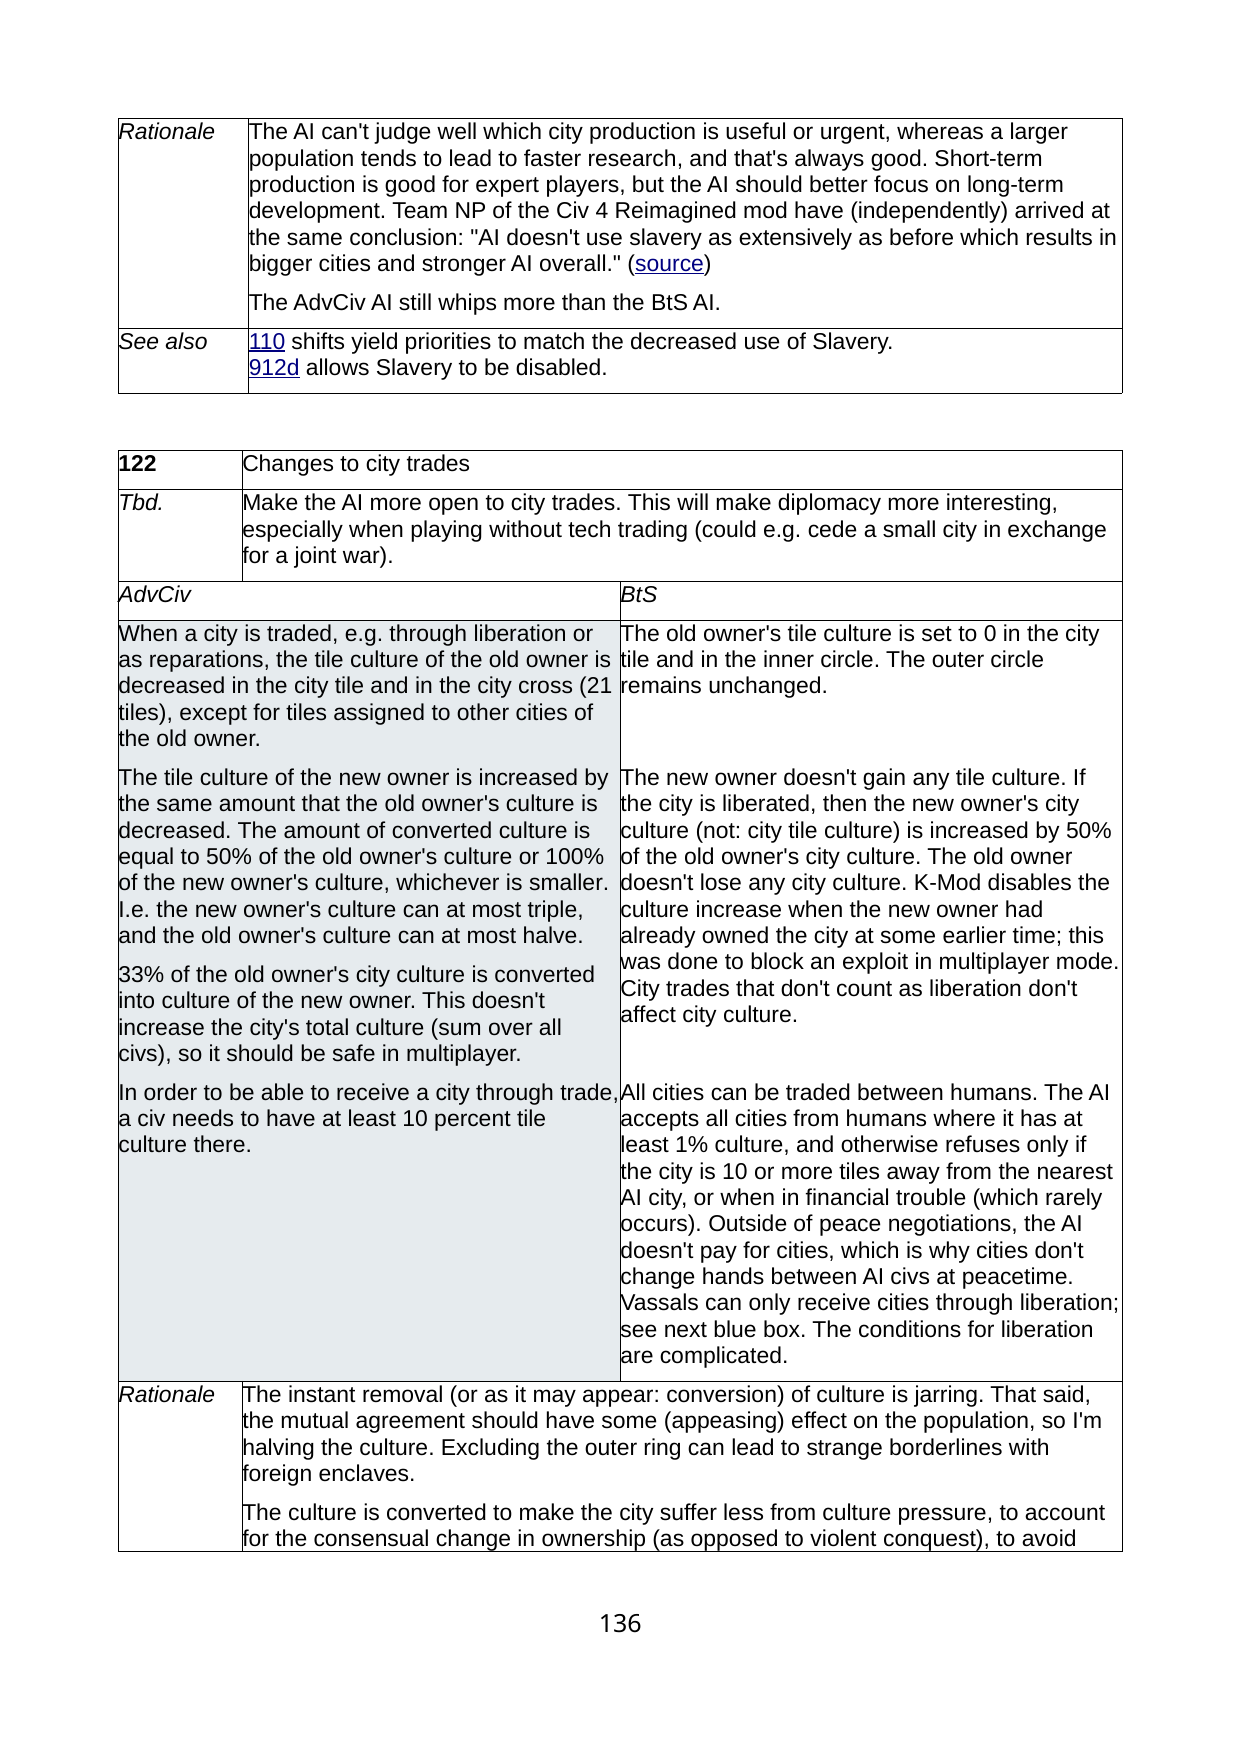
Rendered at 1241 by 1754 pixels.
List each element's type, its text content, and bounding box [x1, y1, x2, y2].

table_cell The instant removal (or as it may appear: conversion) of culture is jarring. That said, the mutual agreement should have some (appeasing) effect on the population, so I'm halving the culture. Excluding the outer ring can lead to strange borderlines with foreign enclaves. The culture is converted to make the city suffer less from culture pressure, to account for the consensual change in ownership (as opposed to violent conquest), to avoid [243, 1382, 1122, 1551]
table_cell The AI can't judge well which city production is useful or urgent, whereas a larger population tends to lead to faster research, and that's always good. Short-term production is good for expert players, but the AI should better focus on long-term development. Team NP of the Civ 4 Reimagined mod have (independently) arrived at the same conclusion: "AI doesn't use slavery as extensively as before which results in bigger cities and stronger AI overall." (source) The AdvCiv AI still whips more than the BtS AI. [249, 119, 1122, 327]
table_cell See also [119, 329, 248, 393]
table_header 122 [119, 451, 242, 489]
table_cell Tbd. [119, 490, 242, 581]
table_cell Make the AI more open to city trades. This will make diplomacy more interesting, especially when playing without tech trading (could e.g. cede a small city in exchange for a joint war). [243, 490, 1122, 581]
table_cell 110 shifts yield priorities to match the decreased use of Slavery. 912d allows Slavery to be disabled. [249, 329, 1122, 393]
table_header Changes to city trades [243, 451, 1122, 489]
table_cell Rationale [119, 1382, 242, 1551]
table_cell AdvCiv [119, 582, 620, 619]
table_cell Rationale [119, 119, 248, 327]
table_cell BtS [621, 582, 1122, 619]
table_cell The old owner's tile culture is set to 0 in the city tile and in the inner circle. The outer circle remains unchanged. The new owner doesn't gain any tile culture. If the city is liberated, then the new owner's city culture (not: city tile culture) is increased by 50% of the old owner's city culture. The old owner doesn't lose any city culture. K‑Mod disables the culture increase when the new owner had already owned the city at some earlier time; this was done to block an exploit in multiplayer mode. City trades that don't count as liberation don't affect city culture. All cities can be traded between humans. The AI accepts all cities from humans where it has at least 1% culture, and otherwise refuses only if the city is 10 or more tiles away from the nearest AI city, or when in financial trouble (which rarely occurs). Outside of peace negotiations, the AI doesn't pay for cities, which is why cities don't change hands between AI civs at peacetime. Vassals can only receive cities through liberation; see next blue box. The conditions for liberation are complicated. [621, 621, 1122, 1381]
table_cell When a city is traded, e.g. through liberation or as reparations, the tile culture of the old owner is decreased in the city tile and in the city cross (21 tiles), except for tiles assigned to other cities of the old owner. The tile culture of the new owner is increased by the same amount that the old owner's culture is decreased. The amount of converted culture is equal to 50% of the old owner's culture or 100% of the new owner's culture, whichever is smaller. I.e. the new owner's culture can at most triple, and the old owner's culture can at most halve. 33% of the old owner's city culture is converted into culture of the new owner. This doesn't increase the city's total culture (sum over all civs), so it should be safe in multiplayer. In order to be able to receive a city through trade, a civ needs to have at least 10 percent tile culture there. [119, 621, 620, 1381]
